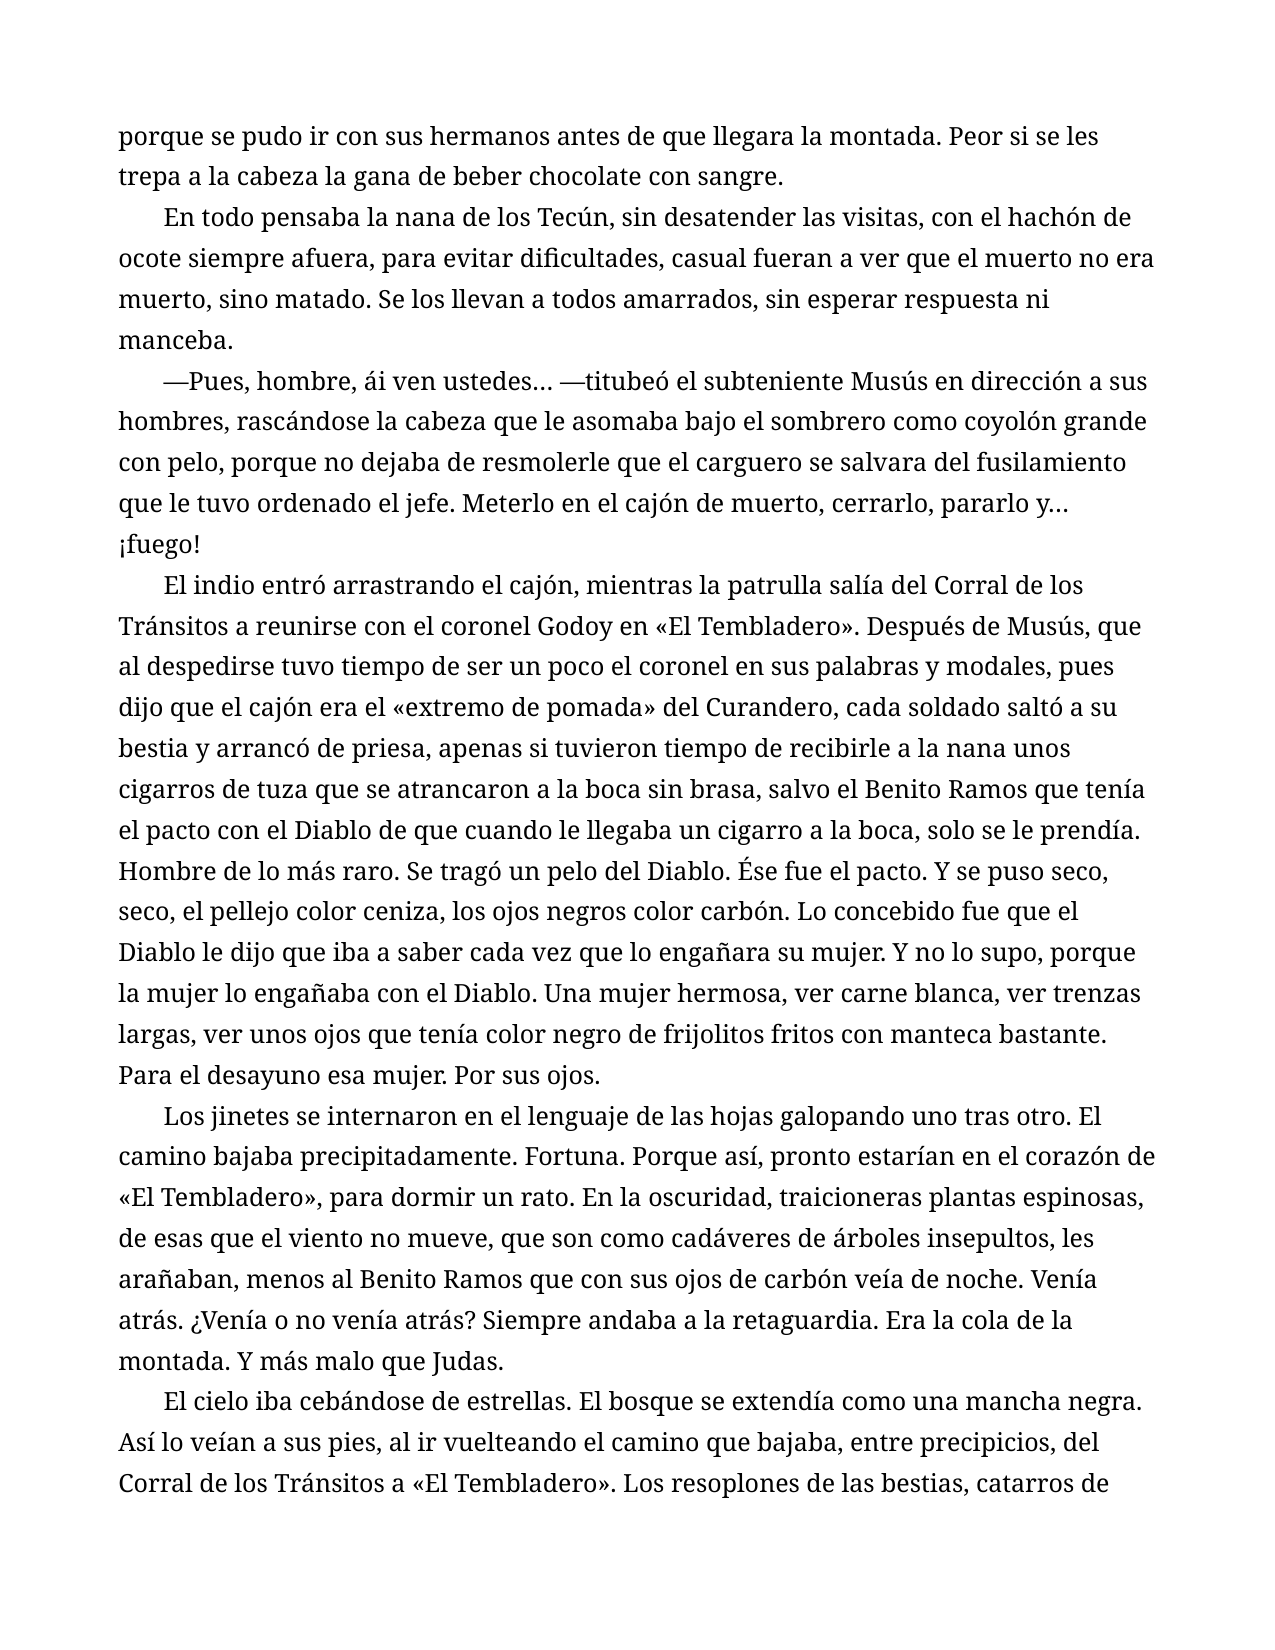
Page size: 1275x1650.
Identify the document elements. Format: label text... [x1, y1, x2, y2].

text porque se pudo ir con sus hermanos antes de que llegara la montada. Peor si se les trepa a la cabeza la gana de beber chocolate con sangre. En todo pensaba la nana de los Tecún, sin desatender las visitas, con el hachón de ocote siempre afuera, para evitar dificultades, casual fueran a ver que el muerto no era muerto, sino matado. Se los llevan a todos amarrados, sin esperar respuesta ni manceba. —Pues, hombre, ái ven ustedes… —titubeó el subteniente Musús en dirección a sus hombres, rascándose la cabeza que le asomaba bajo el sombrero como coyolón grande con pelo, porque no dejaba de resmolerle que el carguero se salvara del fusilamiento que le tuvo ordenado el jefe. Meterlo en el cajón de muerto, cerrarlo, pararlo y… ¡fuego! El indio entró arrastrando el cajón, mientras la patrulla salía del Corral de los Tránsitos a reunirse con el coronel Godoy en «El Tembladero». Después de Musús, que al despedirse tuvo tiempo de ser un poco el coronel en sus palabras y modales, pues dijo que el cajón era el «extremo de pomada» del Curandero, cada soldado saltó a su bestia y arrancó de priesa, apenas si tuvieron tiempo de recibirle a la nana unos cigarros de tuza que se atrancaron a la boca sin brasa, salvo el Benito Ramos que tenía el pacto con el Diablo de que cuando le llegaba un cigarro a la boca, solo se le prendía. Hombre de lo más raro. Se tragó un pelo del Diablo. Ése fue el pacto. Y se puso seco, seco, el pellejo color ceniza, los ojos negros color carbón. Lo concebido fue que el Diablo le dijo que iba a saber cada vez que lo engañara su mujer. Y no lo supo, porque la mujer lo engañaba con el Diablo. Una mujer hermosa, ver carne blanca, ver trenzas largas, ver unos ojos que tenía color negro de frijolitos fritos con manteca bastante. Para el desayuno esa mujer. Por sus ojos. Los jinetes se internaron en el lenguaje de las hojas galopando uno tras otro. El camino bajaba precipitadamente. Fortuna. Porque así, pronto estarían en el corazón de «El Tembladero», para dormir un rato. En la oscuridad, traicioneras plantas espinosas, de esas que el viento no mueve, que son como cadáveres de árboles insepultos, les arañaban, menos al Benito Ramos que con sus ojos de carbón veía de noche. Venía atrás. ¿Venía o no venía atrás? Siempre andaba a la retaguardia. Era la cola de la montada. Y más malo que Judas. El cielo iba cebándose de estrellas. El bosque se extendía como una mancha negra. Así lo veían a sus pies, al ir vuelteando el camino que bajaba, entre precipicios, del Corral de los Tránsitos a «El Tembladero». Los resoplones de las bestias, catarros de [118, 118, 1157, 1500]
